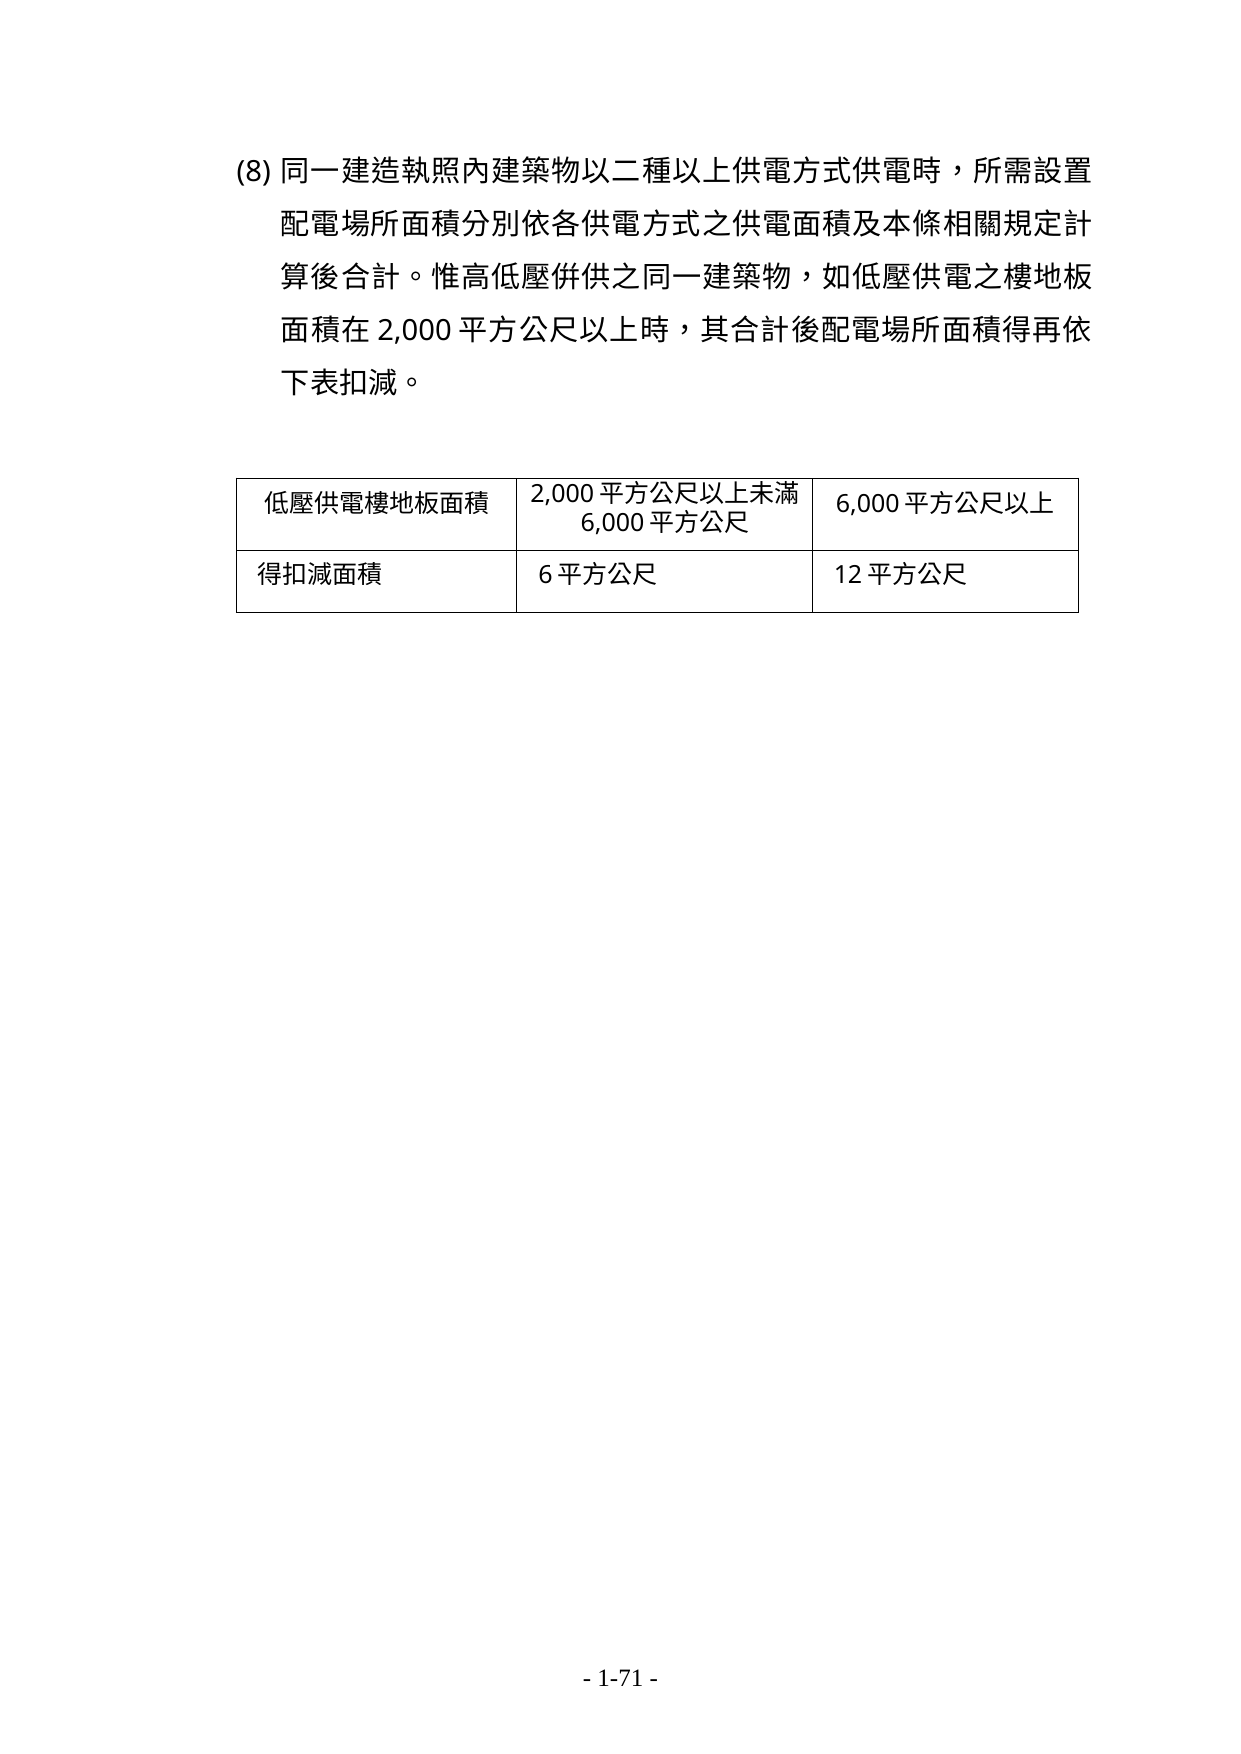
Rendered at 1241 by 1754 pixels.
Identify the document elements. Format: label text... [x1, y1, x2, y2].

table_header 2,000平方公尺以上未滿6,000平方公尺 [517, 479, 812, 549]
table_cell 12平方公尺 [813, 551, 1078, 612]
table_cell 得扣減面積 [237, 551, 516, 612]
table_cell 6平方公尺 [517, 551, 812, 612]
table_header 6,000平方公尺以上 [813, 479, 1078, 549]
text (8) 同一建造執照內建築物以二種以上供電方式供電時，所需設置配電場所面積分別依各供電方式之供電面積及本條相關規定計算後合計。惟高低壓倂供之同一建築物，如低壓供電之樓地板面積在2,000平方公尺以上時，其合計後配電場所面積得再依下表扣減。 [236, 148, 1092, 401]
table_header 低壓供電樓地板面積 [237, 479, 516, 549]
